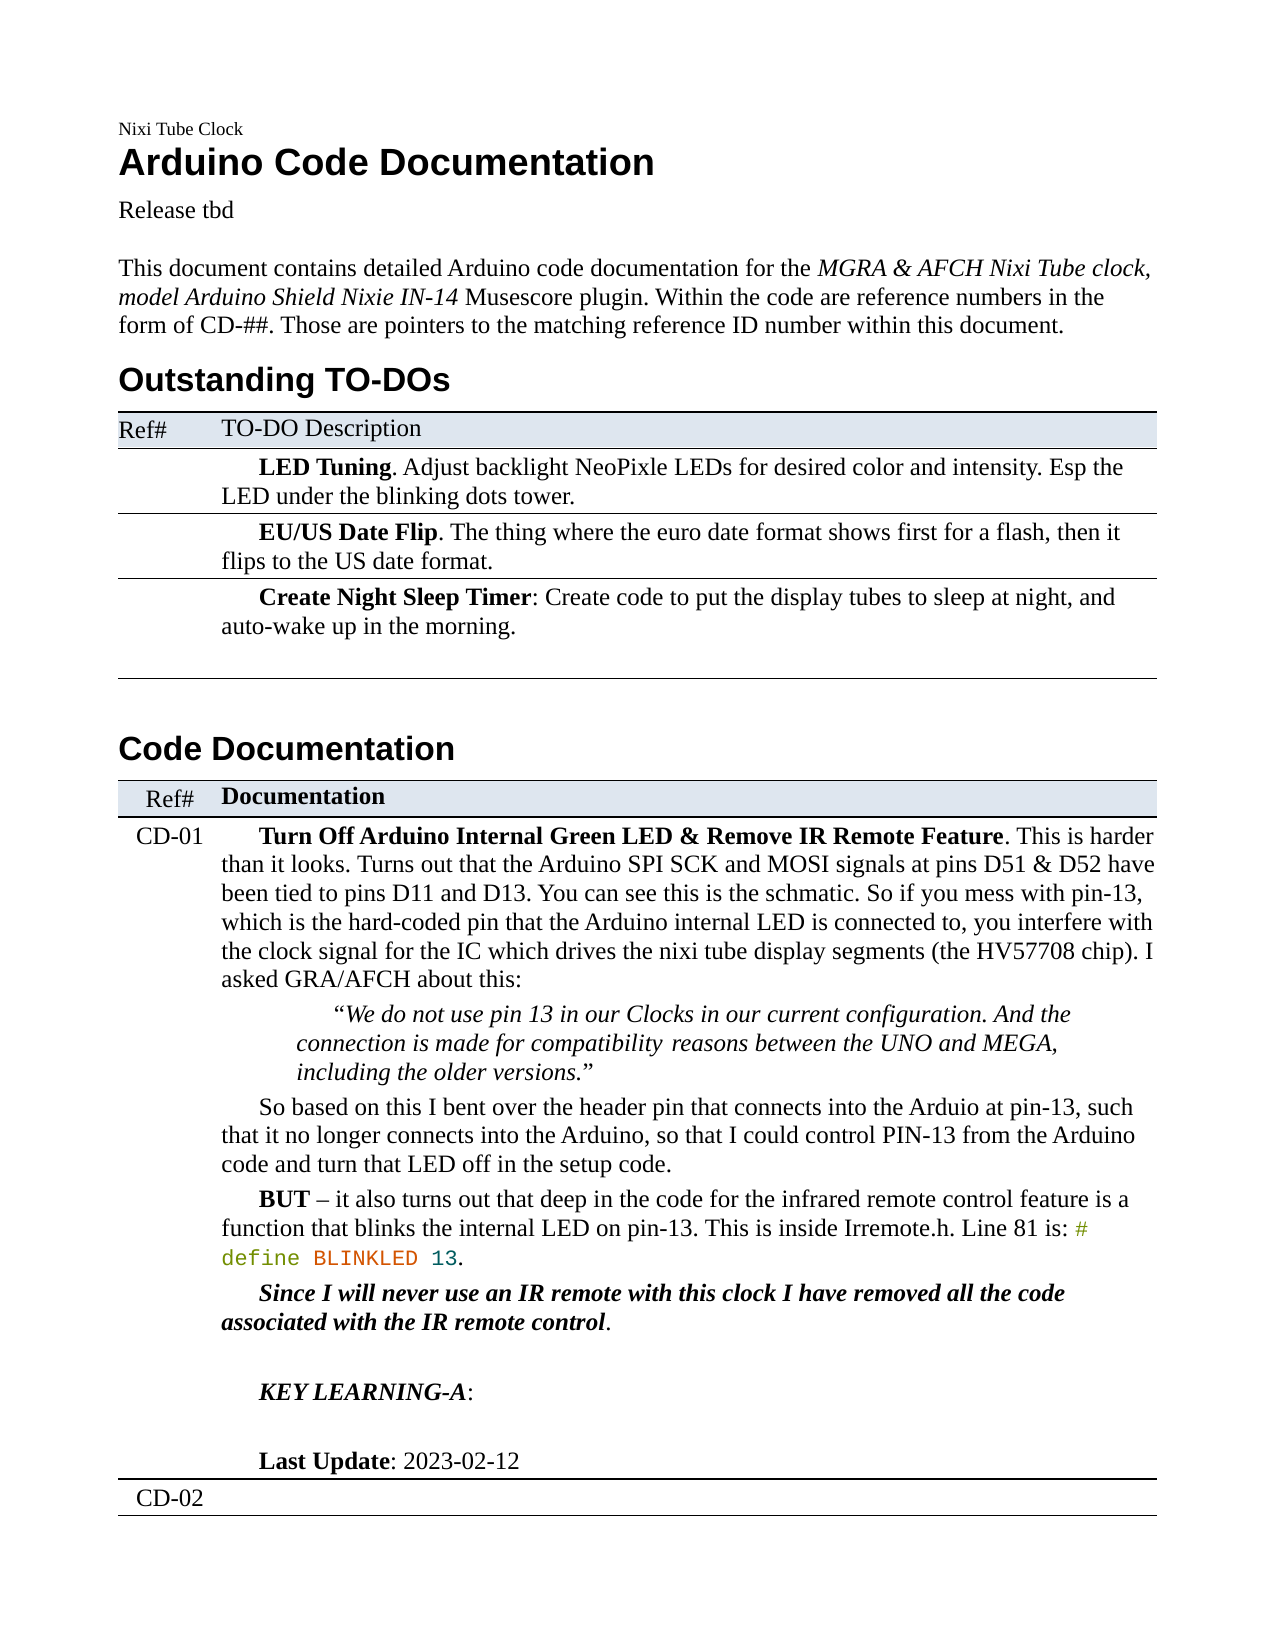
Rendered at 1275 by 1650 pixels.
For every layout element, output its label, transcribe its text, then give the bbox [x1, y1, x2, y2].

table_cell [221, 643, 1157, 677]
table_cell [118, 643, 221, 677]
table_header Ref# [118, 413, 221, 447]
table_cell Create Night Sleep Timer: Create code to put the display tubes to sleep at night, and auto-wake up in the morning. [221, 579, 1157, 643]
table_cell Turn Off Arduino Internal Green LED & Remove IR Remote Feature. This is harder than it looks. Turns out that the Arduino SPI SCK and MOSI signals at pins D51 & D52 have been tied to pins D11 and D13. You can see this is the schmatic. So if you mess with pin-13, which is the hard-coded pin that the Arduino internal LED is connected to, you interfere with the clock signal for the IC which drives the nixi tube display segments (the HV57708 chip). I asked GRA/AFCH about this: “We do not use pin 13 in our Clocks in our current configuration. And the connection is made for compatibility reasons between the UNO and MEGA, including the older versions.” So based on this I bent over the header pin that connects into the Arduio at pin-13, such that it no longer connects into the Arduino, so that I could control PIN-13 from the Arduino code and turn that LED off in the setup code. BUT – it also turns out that deep in the code for the infrared remote control feature is a function that blinks the internal LED on pin-13. This is inside Irremote.h. Line 81 is: # define BLINKLED 13. Since I will never use an IR remote with this clock I have removed all the code associated with the IR remote control. KEY LEARNING-A: Last Update: 2023-02-12 [221, 818, 1157, 1478]
table_cell [118, 579, 221, 643]
table_header Documentation [221, 781, 1157, 816]
table_cell [221, 1480, 1157, 1514]
table_cell CD-02 [118, 1480, 221, 1514]
table_cell [118, 514, 221, 578]
table_cell LED Tuning. Adjust backlight NeoPixle LEDs for desired color and intensity. Esp the LED under the blinking dots tower. [221, 449, 1157, 512]
table_header TO-DO Description [221, 413, 1157, 447]
subtitle Code Documentation [118, 729, 1157, 767]
subtitle Arduino Code Documentation [118, 140, 1157, 183]
table_header Ref# [118, 781, 221, 816]
table_cell [118, 449, 221, 512]
text Nixi Tube Clock [118, 118, 1157, 140]
text Release tbd [118, 195, 1157, 224]
subtitle Outstanding TO-DOs [118, 360, 1157, 398]
table_cell CD-01 [118, 818, 221, 1478]
table_cell EU/US Date Flip. The thing where the euro date format shows first for a flash, then it flips to the US date format. [221, 514, 1157, 578]
text This document contains detailed Arduino code documentation for the MGRA & AFCH Nixi Tube clock, model Arduino Shield Nixie IN-14 Musescore plugin. Within the code are reference numbers in the form of CD-##. Those are pointers to the matching reference ID number within this document. [118, 253, 1157, 339]
